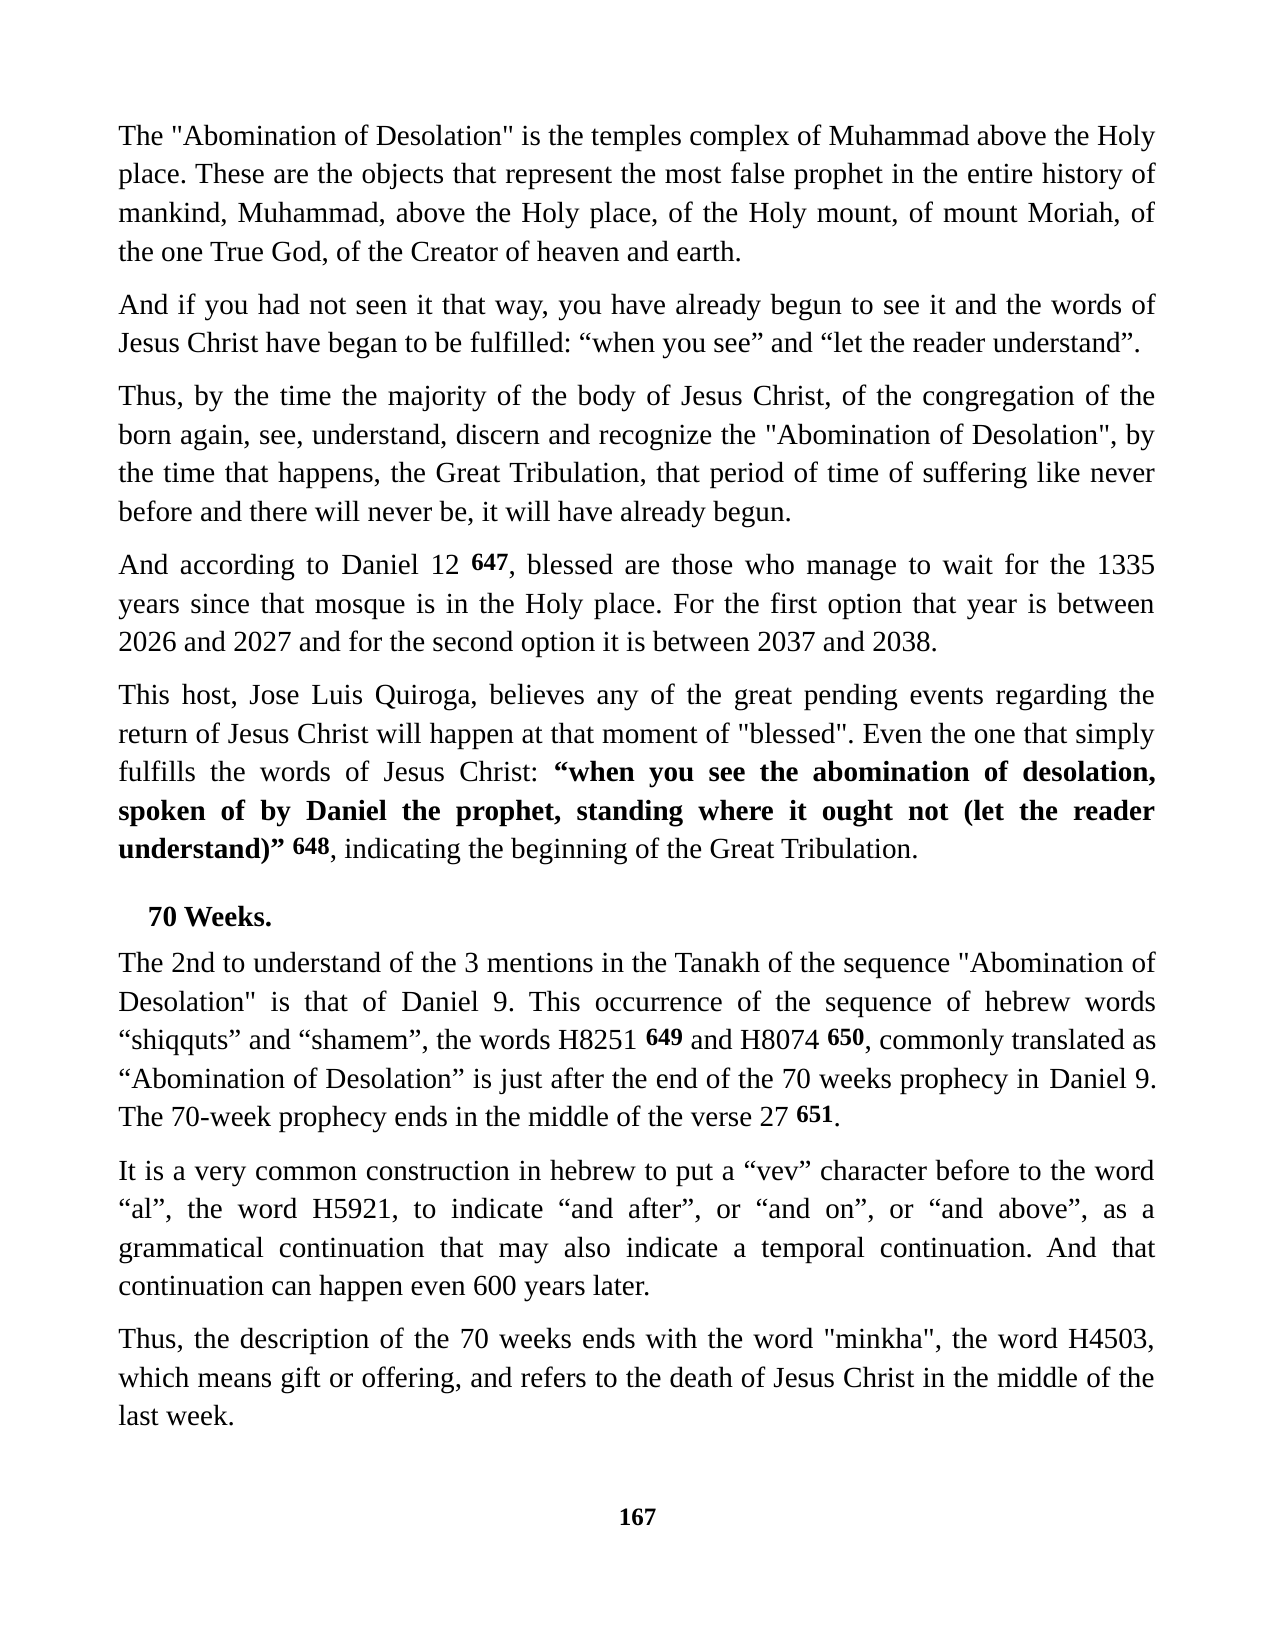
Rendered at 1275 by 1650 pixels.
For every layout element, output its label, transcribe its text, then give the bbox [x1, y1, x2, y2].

text This host, Jose Luis Quiroga, believes any of the great pending events regarding the return of Jesus Christ will happen at that moment of "blessed". Even the one that simply fulfills the words of Jesus Christ: “when you see the abomination of desolation, spoken of by Daniel the prophet, standing where it ought not (let the reader understand)” , indicating the beginning of the Great Tribulation. [118, 677, 1157, 865]
text It is a very common construction in hebrew to put a “vev” character before to the word “al”, the word H5921, to indicate “and after”, or “and on”, or “and above”, as a grammatical continuation that may also indicate a temporal continuation. And that continuation can happen even 600 years later. [118, 1153, 1157, 1302]
text The "Abomination of Desolation" is the temples complex of Muhammad above the Holy place. These are the objects that represent the most false prophet in the entire history of mankind, Muhammad, above the Holy place, of the Holy mount, of mount Moriah, of the one True God, of the Creator of heaven and earth. [118, 118, 1157, 267]
subtitle 70 Weeks. [148, 899, 1157, 933]
text Thus, by the time the majority of the body of Jesus Christ, of the congregation of the born again, see, understand, discern and recognize the "Abomination of Desolation", by the time that happens, the Great Tribulation, that period of time of suffering like never before and there will never be, it will have already begun. [118, 378, 1157, 528]
text And according to Daniel 12 , blessed are those who manage to wait for the 1335 years since that mosque is in the Holy place. For the first option that year is between 2026 and 2027 and for the second option it is between 2037 and 2038. [118, 547, 1157, 658]
text And if you had not seen it that way, you have already begun to see it and the words of Jesus Christ have began to be fulfilled: “when you see” and “let the reader understand”. [118, 287, 1157, 359]
text The 2nd to understand of the 3 mentions in the Tanakh of the sequence "Abomination of Desolation" is that of Daniel 9. This occurrence of the sequence of hebrew words “shiqquts” and “shamem”, the words H8251 and H8074 , commonly translated as “Abomination of Desolation” is just after the end of the 70 weeks prophecy in Daniel 9. The 70-week prophecy ends in the middle of the verse 27 . [118, 945, 1157, 1133]
text Thus, the description of the 70 weeks ends with the word "minkha", the word H4503, which means gift or offering, and refers to the death of Jesus Christ in the middle of the last week. [118, 1321, 1157, 1432]
